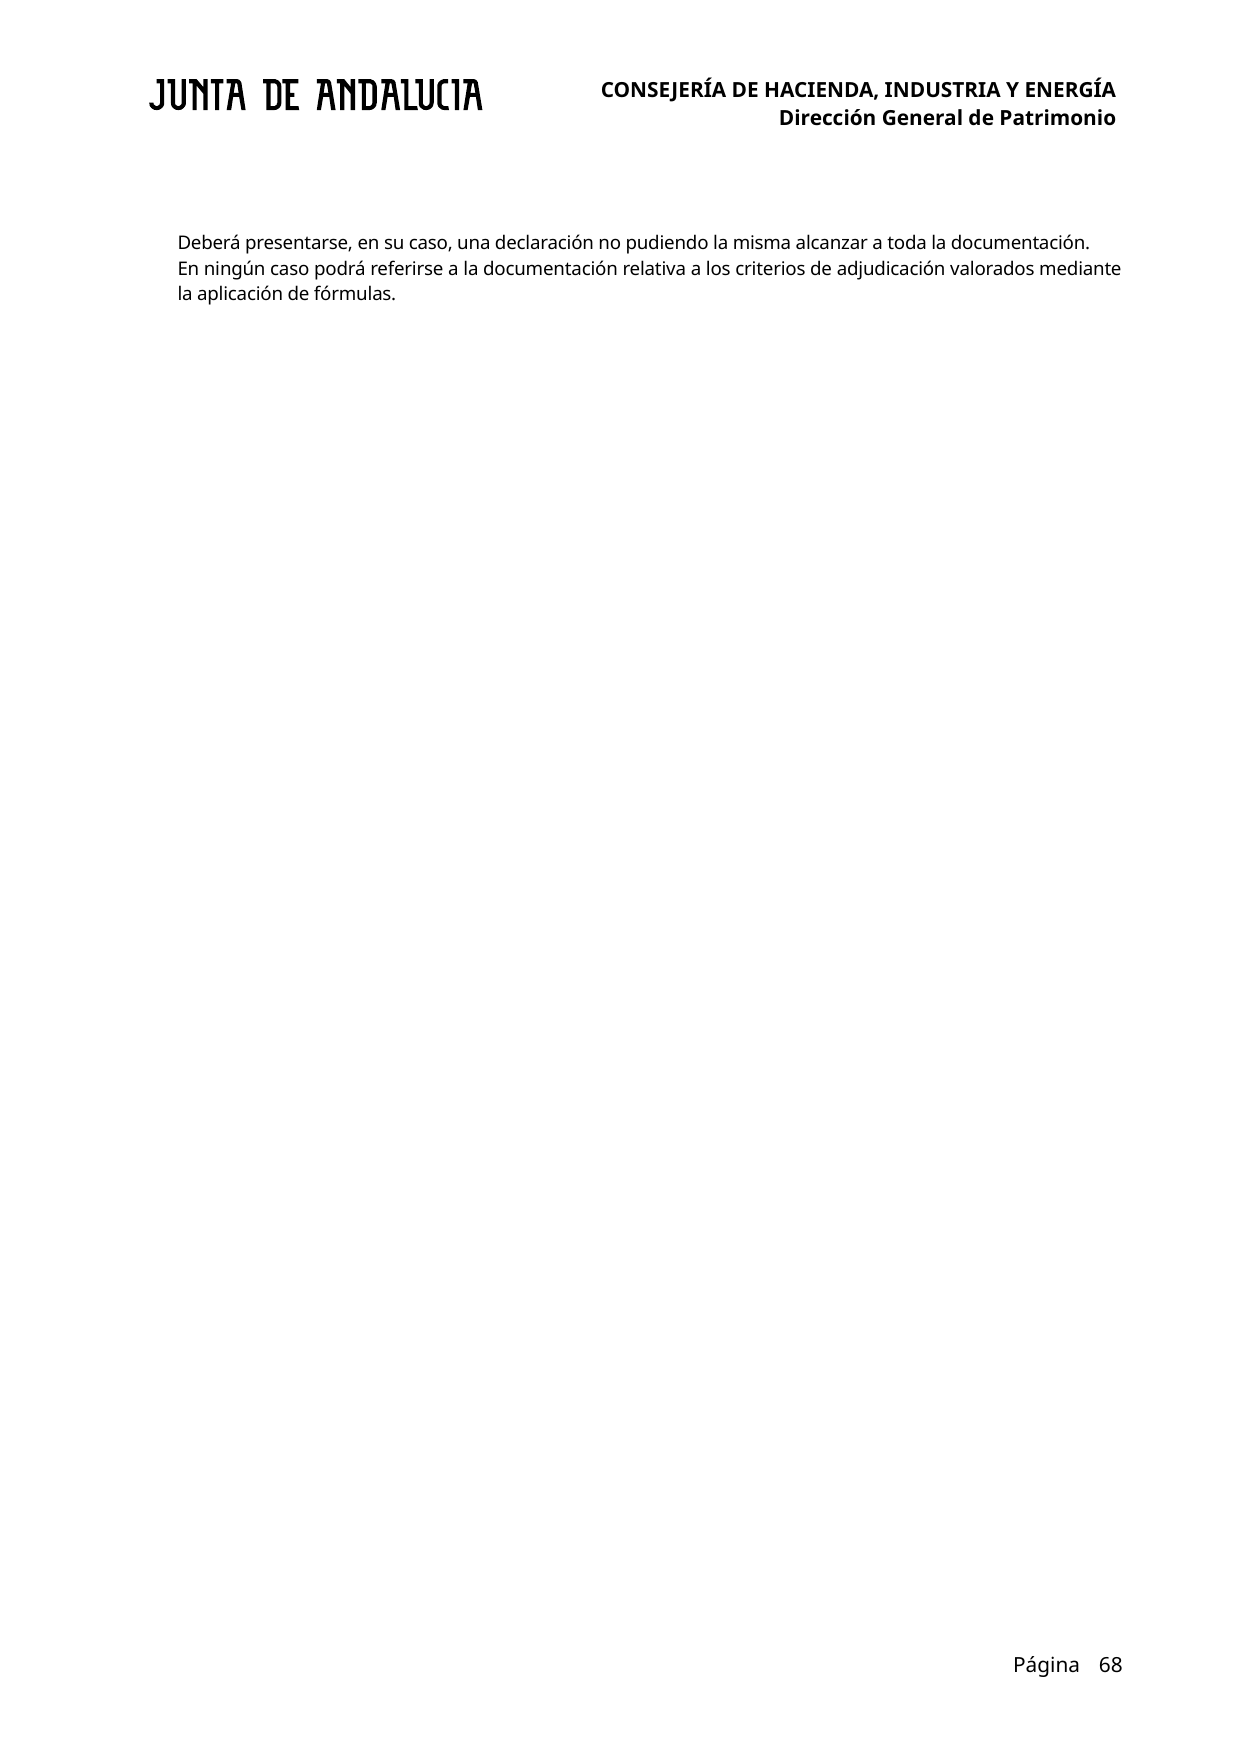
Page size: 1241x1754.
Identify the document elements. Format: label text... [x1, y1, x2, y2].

text En ningún caso podrá referirse a la documentación relativa a los criterios de adjudicación valorados mediante la aplicación de fórmulas. [177, 255, 1122, 306]
text Deberá presentarse, en su caso, una declaración no pudiendo la misma alcanzar a toda la documentación. [177, 229, 1122, 255]
